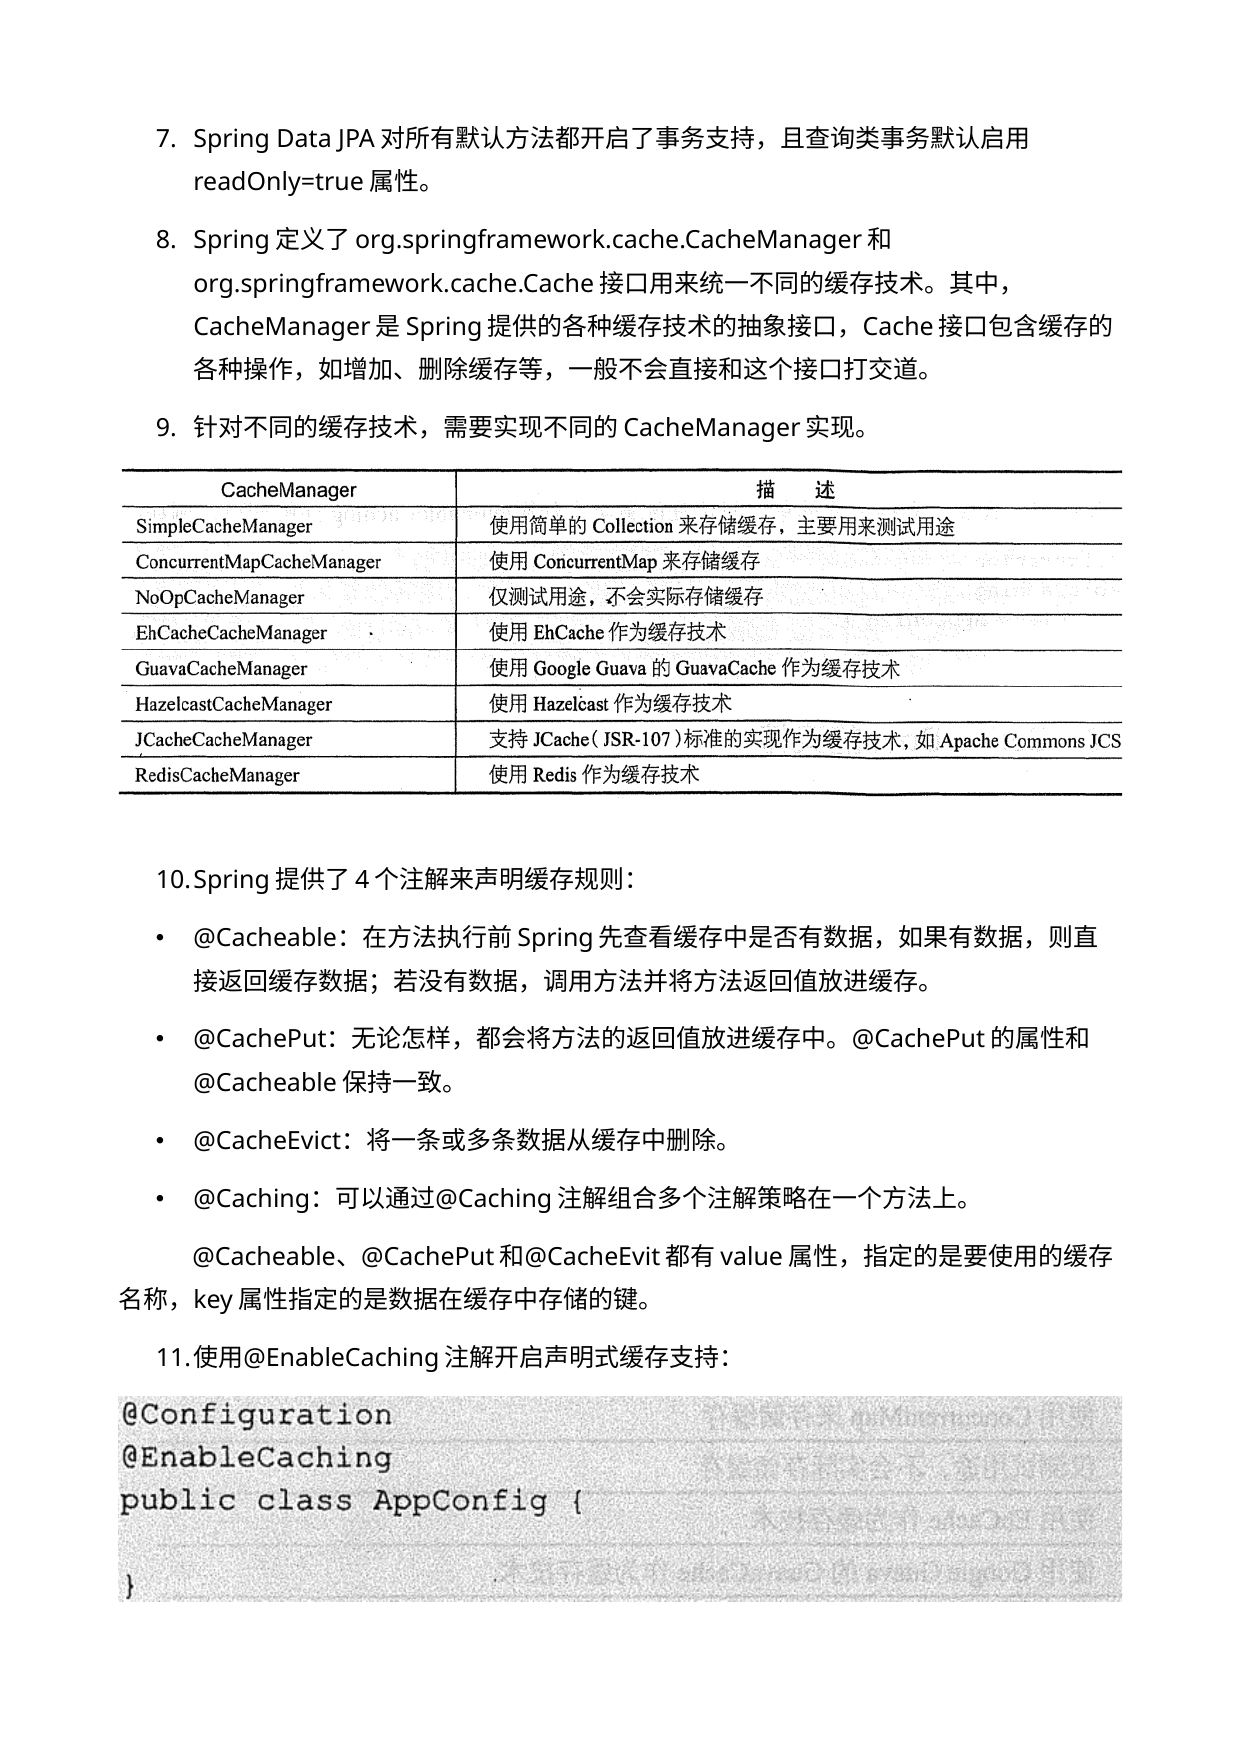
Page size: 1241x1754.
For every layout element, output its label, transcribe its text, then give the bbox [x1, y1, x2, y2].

list @Cacheable：在方法执行前Spring先查看缓存中是否有数据，如果有数据，则直接返回缓存数据；若没有数据，调用方法并将方法返回值放进缓存。 [156, 917, 1122, 997]
list @CacheEvict：将一条或多条数据从缓存中删除。 [156, 1120, 1122, 1157]
list 使用@EnableCaching注解开启声明式缓存支持： [156, 1338, 1122, 1374]
picture [118, 466, 1123, 798]
list 针对不同的缓存技术，需要实现不同的CacheManager实现。 [156, 408, 1122, 444]
picture [118, 1396, 1123, 1602]
text @Cacheable、@CachePut和@CacheEvit都有value属性，指定的是要使用的缓存名称，key属性指定的是数据在缓存中存储的键。 [118, 1236, 1122, 1316]
list @Caching：可以通过@Caching注解组合多个注解策略在一个方法上。 [156, 1178, 1122, 1215]
list @CachePut：无论怎样，都会将方法的返回值放进缓存中。@CachePut的属性和@Cacheable保持一致。 [156, 1019, 1122, 1099]
list Spring提供了4个注解来声明缓存规则： [156, 859, 1122, 896]
list Spring定义了org.springframework.cache.CacheManager和org.springframework.cache.Cache接口用来统一不同的缓存技术。其中，CacheManager是Spring提供的各种缓存技术的抽象接口，Cache接口包含缓存的各种操作，如增加、删除缓存等，一般不会直接和这个接口打交道。 [156, 219, 1122, 386]
list Spring Data JPA对所有默认方法都开启了事务支持，且查询类事务默认启用readOnly=true属性。 [156, 118, 1122, 198]
